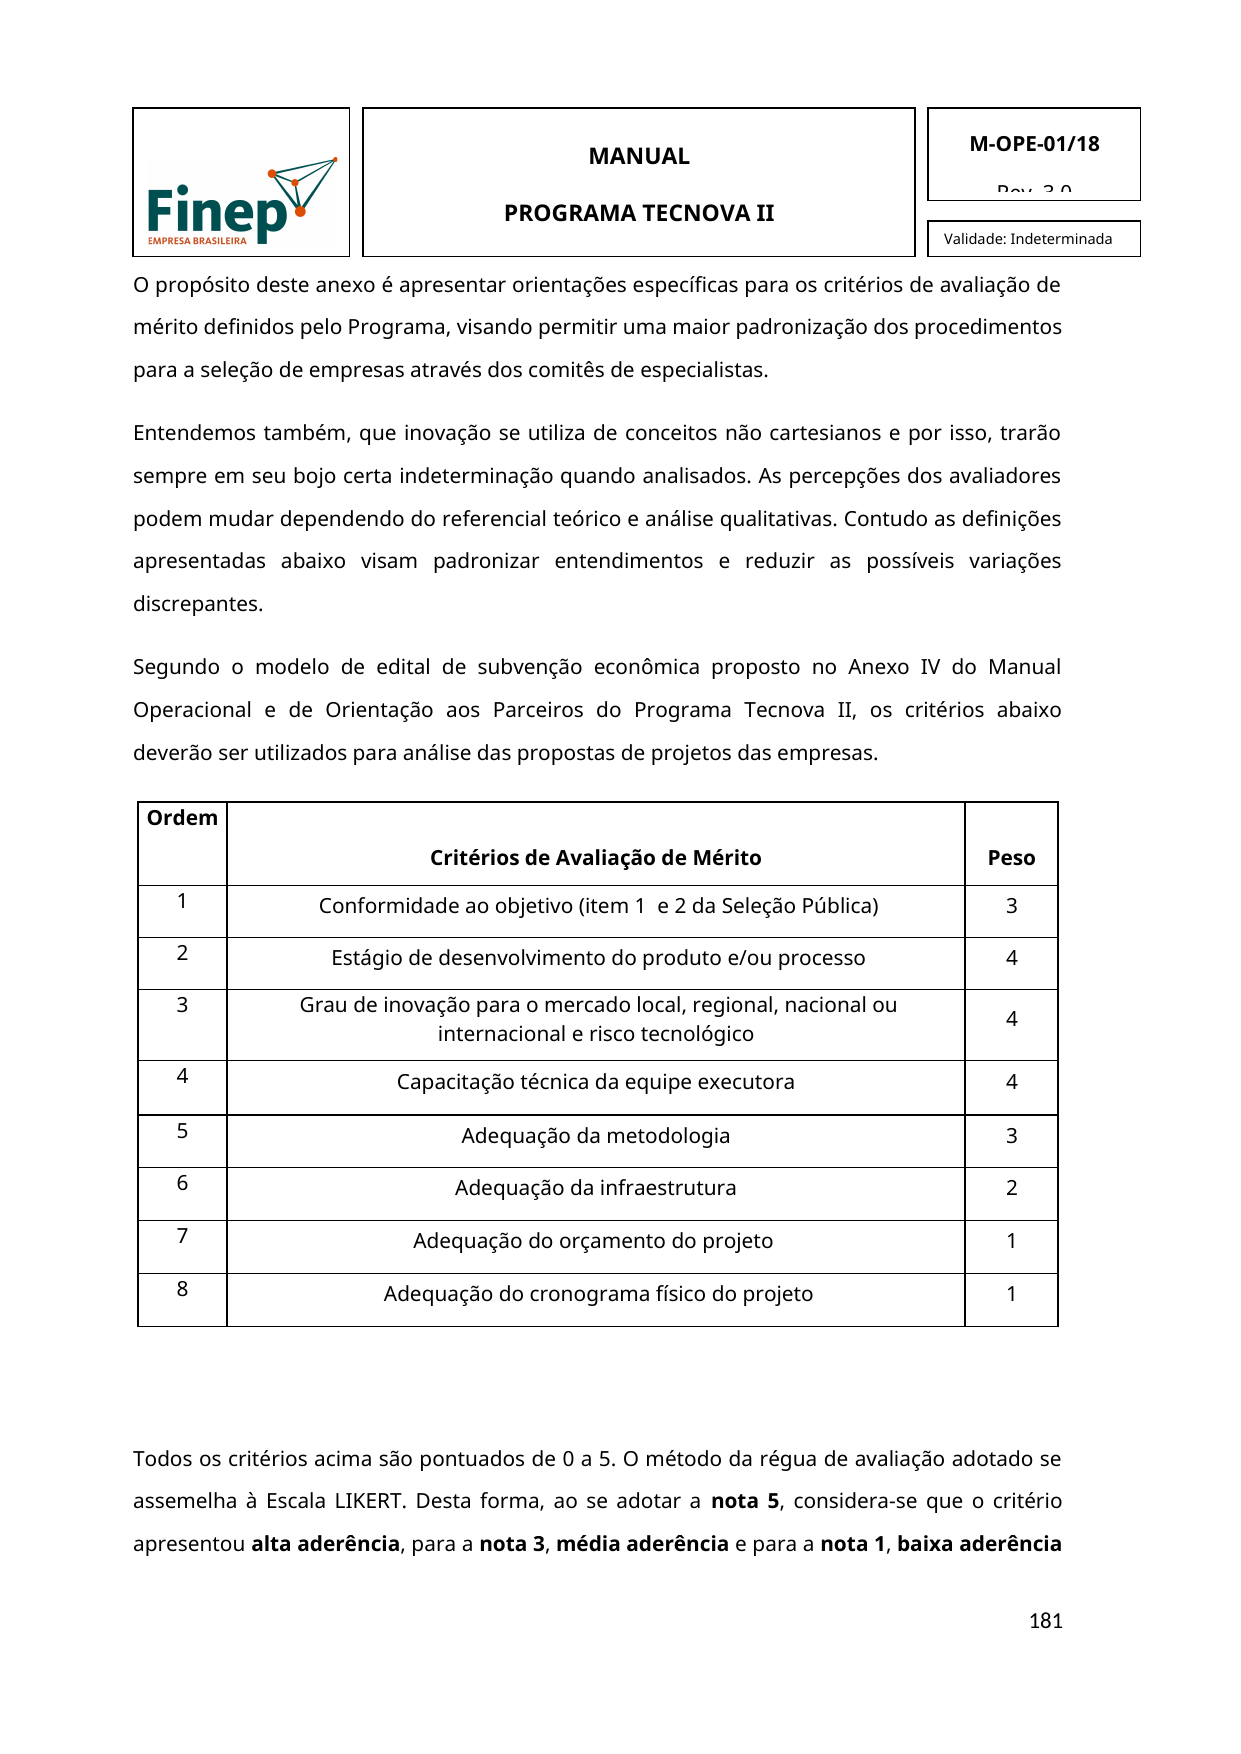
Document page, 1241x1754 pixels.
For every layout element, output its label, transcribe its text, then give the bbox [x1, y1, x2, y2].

text Segundo o modelo de edital de subvenção econômica proposto no Anexo IV do Manual Operacional e de Orientação aos Parceiros do Programa Tecnova II, os critérios abaixo deverão ser utilizados para análise das propostas de projetos das empresas. [133, 652, 1063, 766]
table_cell Adequação do orçamento do projeto [228, 1221, 964, 1273]
table_cell Adequação do cronograma físico do projeto [228, 1274, 964, 1326]
table_cell 4 [966, 1061, 1057, 1114]
table_cell 4 [966, 938, 1057, 989]
table_header Peso [966, 803, 1057, 884]
table_cell 5 [139, 1116, 226, 1166]
table_cell 3 [139, 990, 226, 1060]
table_cell 4 [966, 990, 1057, 1060]
table_header Critérios de Avaliação de Mérito [228, 803, 964, 884]
table_cell 8 [139, 1274, 226, 1326]
table_cell Grau de inovação para o mercado local, regional, nacional ou internacional e risco tecnológico [228, 990, 964, 1060]
table_cell Capacitação técnica da equipe executora [228, 1061, 964, 1114]
text Entendemos também, que inovação se utiliza de conceitos não cartesianos e por isso, trarão sempre em seu bojo certa indeterminação quando analisados. As percepções dos avaliadores podem mudar dependendo do referencial teórico e análise qualitativas. Contudo as definições apresentadas abaixo visam padronizar entendimentos e reduzir as possíveis variações discrepantes. [133, 418, 1063, 617]
table_cell 3 [966, 1116, 1057, 1166]
table_cell 4 [139, 1061, 226, 1114]
text Todos os critérios acima são pontuados de 0 a 5. O método da régua de avaliação adotado se assemelha à Escala LIKERT. Desta forma, ao se adotar a nota 5, considera-se que o critério apresentou alta aderência, para a nota 3, média aderência e para a nota 1, baixa aderência [133, 1444, 1063, 1557]
table_cell 2 [966, 1168, 1057, 1219]
text O propósito deste anexo é apresentar orientações específicas para os critérios de avaliação de mérito definidos pelo Programa, visando permitir uma maior padronização dos procedimentos para a seleção de empresas através dos comitês de especialistas. [133, 270, 1063, 383]
table_cell 2 [139, 938, 226, 989]
table_cell Conformidade ao objetivo (item 1 e 2 da Seleção Pública) [228, 886, 964, 937]
table_header Ordem [139, 803, 226, 884]
table_cell 1 [966, 1221, 1057, 1273]
table_cell 1 [966, 1274, 1057, 1326]
table_cell 1 [139, 886, 226, 937]
table_cell 3 [966, 886, 1057, 937]
table_cell Estágio de desenvolvimento do produto e/ou processo [228, 938, 964, 989]
table_cell 7 [139, 1221, 226, 1273]
table_cell Adequação da metodologia [228, 1116, 964, 1166]
table_cell 6 [139, 1168, 226, 1219]
table_cell Adequação da infraestrutura [228, 1168, 964, 1219]
